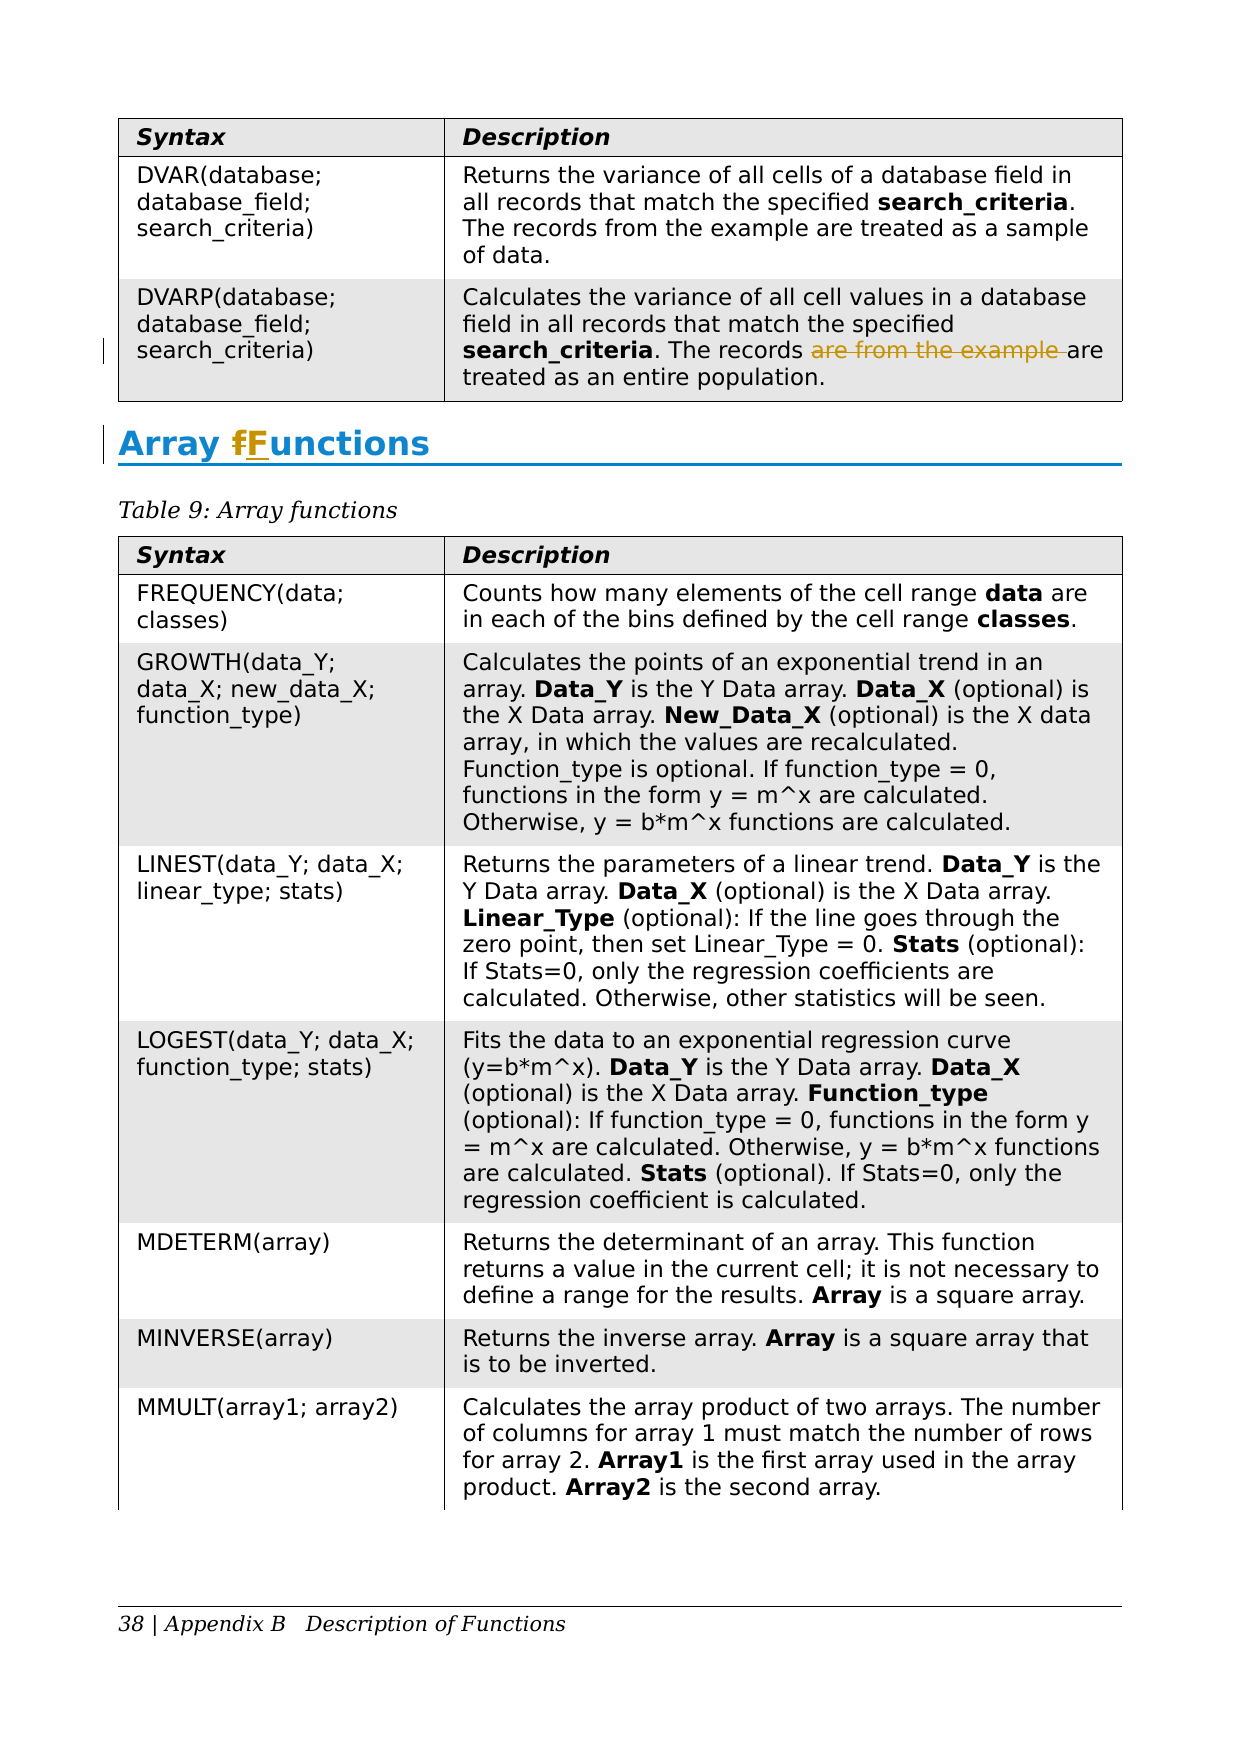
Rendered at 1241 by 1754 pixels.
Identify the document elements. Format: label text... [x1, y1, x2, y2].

table_cell MMULT(array1; array2) [119, 1388, 444, 1510]
table_header Description [445, 119, 1122, 156]
text Table 9: Array functions [118, 497, 1122, 523]
table_cell Returns the variance of all cells of a database field in all records that match the specified search_criteria. The records from the example are treated as a sample of data. [445, 157, 1122, 279]
table_cell LOGEST(data_Y; data_X; function_type; stats) [119, 1021, 444, 1223]
subtitle Array Functions [118, 425, 1122, 463]
table_cell Returns the parameters of a linear trend. Data_Y is the Y Data array. Data_X (optional) is the X Data array. Linear_Type (optional): If the line goes through the zero point, then set Linear_Type = 0. Stats (optional): If Stats=0, only the regression coefficients are calculated. Otherwise, other statistics will be seen. [445, 846, 1122, 1021]
table_cell Returns the determinant of an array. This function returns a value in the current cell; it is not necessary to define a range for the results. Array is a square array. [445, 1224, 1122, 1319]
table_header Syntax [119, 119, 444, 156]
table_cell FREQUENCY(data; classes) [119, 575, 444, 643]
table_cell Fits the data to an exponential regression curve (y=b*m^x). Data_Y is the Y Data array. Data_X (optional) is the X Data array. Function_type (optional): If function_type = 0, functions in the form y = m^x are calculated. Otherwise, y = b*m^x functions are calculated. Stats (optional). If Stats=0, only the regression coefficient is calculated. [445, 1021, 1122, 1223]
table_cell Calculates the variance of all cell values in a database field in all records that match the specified search_criteria. The records are treated as an entire population. [445, 279, 1122, 401]
table_cell DVARP(database; database_field; search_criteria) [119, 279, 444, 401]
table_cell Calculates the array product of two arrays. The number of columns for array 1 must match the number of rows for array 2. Array1 is the first array used in the array product. Array2 is the second array. [445, 1388, 1122, 1510]
table_header Description [445, 537, 1122, 574]
table_cell Counts how many elements of the cell range data are in each of the bins defined by the cell range classes. [445, 575, 1122, 643]
table_cell MINVERSE(array) [119, 1319, 444, 1388]
table_cell LINEST(data_Y; data_X; linear_type; stats) [119, 846, 444, 1021]
table_cell Returns the inverse array. Array is a square array that is to be inverted. [445, 1319, 1122, 1388]
table_cell MDETERM(array) [119, 1224, 444, 1319]
table_cell Calculates the points of an exponential trend in an array. Data_Y is the Y Data array. Data_X (optional) is the X Data array. New_Data_X (optional) is the X data array, in which the values are recalculated. Function_type is optional. If function_type = 0, functions in the form y = m^x are calculated. Otherwise, y = b*m^x functions are calculated. [445, 643, 1122, 846]
table_header Syntax [119, 537, 444, 574]
table_cell GROWTH(data_Y; data_X; new_data_X; function_type) [119, 643, 444, 846]
table_cell DVAR(database; database_field; search_criteria) [119, 157, 444, 279]
